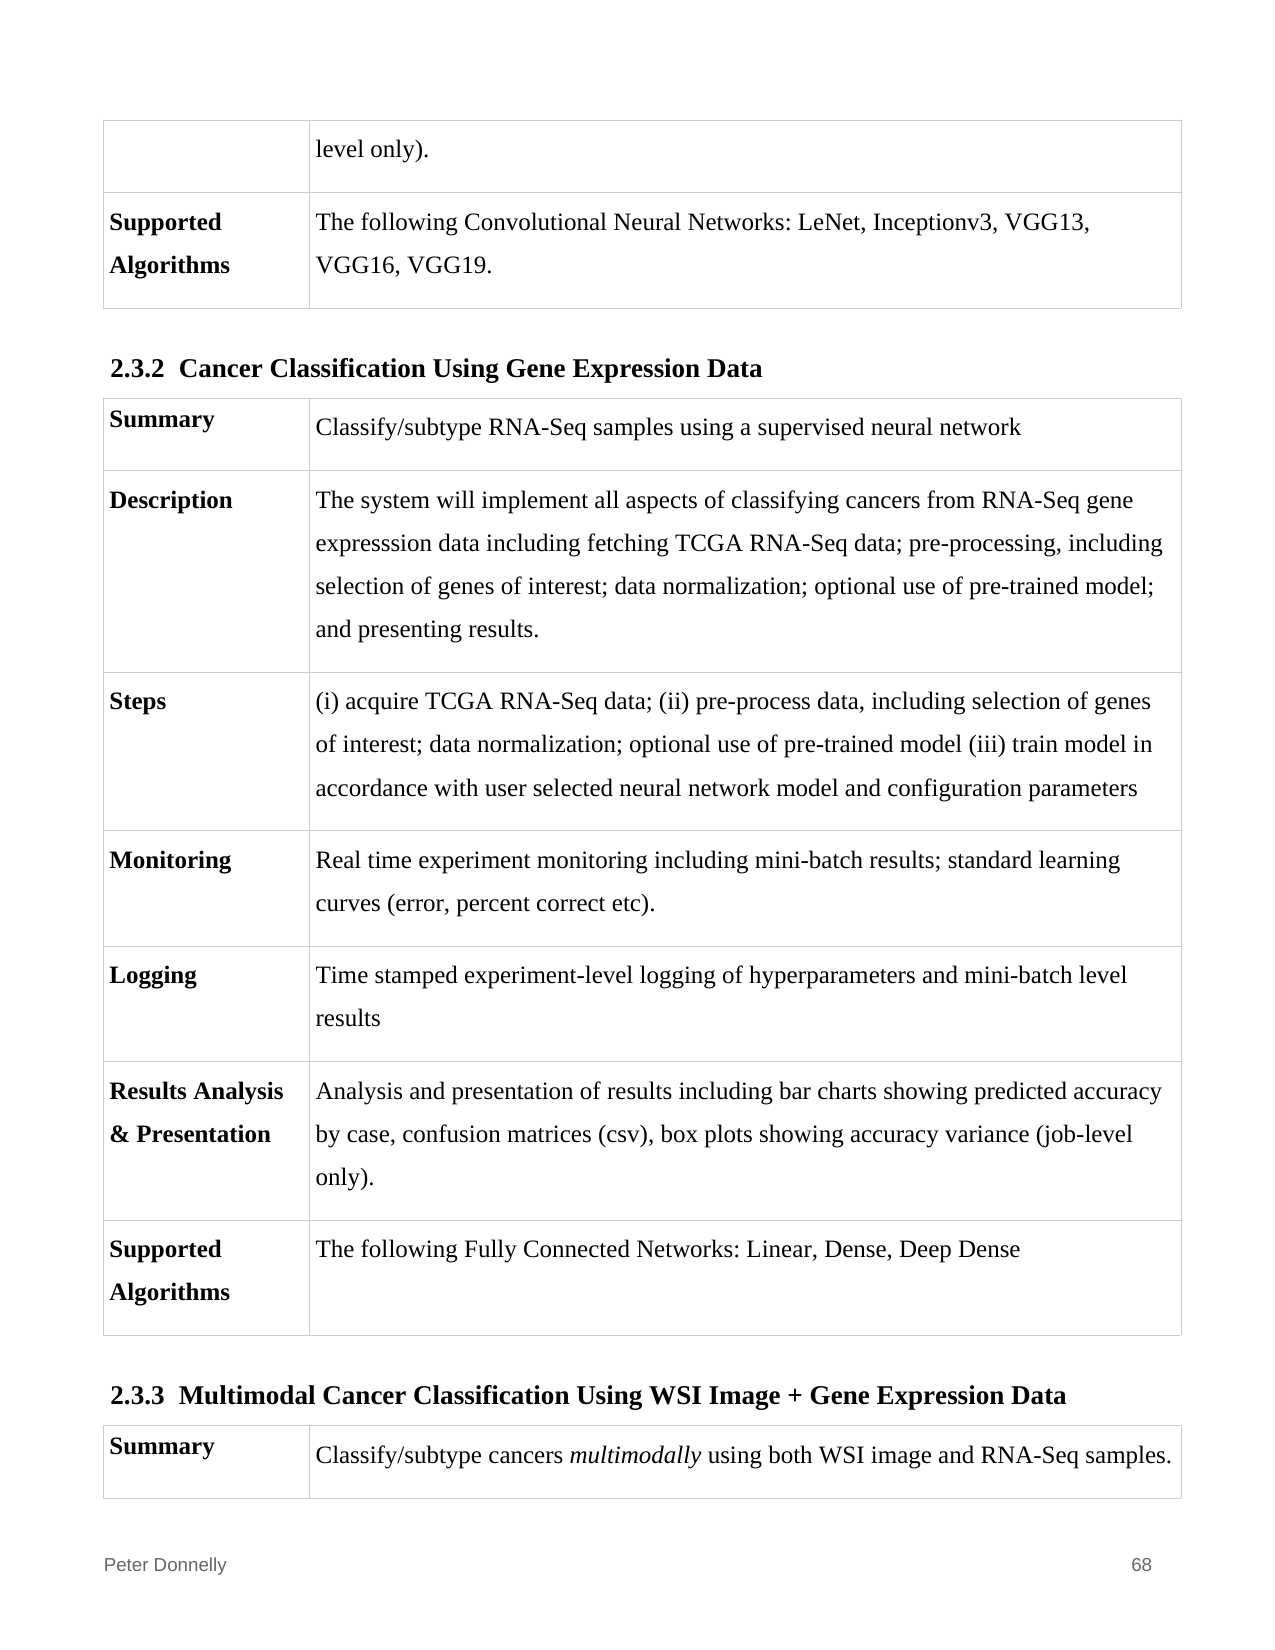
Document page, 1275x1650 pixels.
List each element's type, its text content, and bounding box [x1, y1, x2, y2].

table_cell Logging [104, 947, 309, 1061]
table_cell (i) acquire TCGA RNA-Seq data; (ii) pre-process data, including selection of genes of interest; data normalization; optional use of pre-trained model (iii) train model in accordance with user selected neural network model and configuration parameters [310, 673, 1181, 830]
table_cell level only). [310, 121, 1181, 192]
table_cell Analysis and presentation of results including bar charts showing predicted accuracy by case, confusion matrices (csv), box plots showing accuracy variance (job-level only). [310, 1062, 1181, 1220]
table_header Classify/subtype cancers multimodally using both WSI image and RNA-Seq samples. [310, 1426, 1181, 1498]
table_cell The system will implement all aspects of classifying cancers from RNA-Seq gene expresssion data including fetching TCGA RNA-Seq data; pre-processing, including selection of genes of interest; data normalization; optional use of pre-trained model; and presenting results. [310, 471, 1181, 672]
table_header Classify/subtype RNA-Seq samples using a supervised neural network [310, 399, 1181, 470]
table_cell Results Analysis & Presentation [104, 1062, 309, 1220]
table_cell Description [104, 471, 309, 672]
table_header Summary [104, 1426, 309, 1498]
table_cell Monitoring [104, 831, 309, 946]
subtitle Cancer Classification Using Gene Expression Data [103, 352, 1181, 383]
table_cell The following Convolutional Neural Networks: LeNet, Inceptionv3, VGG13, VGG16, VGG19. [310, 193, 1181, 307]
table_cell Time stamped experiment-level logging of hyperparameters and mini-batch level results [310, 947, 1181, 1061]
table_cell Supported Algorithms [104, 193, 309, 307]
table_cell The following Fully Connected Networks: Linear, Dense, Deep Dense [310, 1221, 1181, 1335]
table_cell [104, 121, 309, 192]
subtitle Multimodal Cancer Classification Using WSI Image + Gene Expression Data [103, 1379, 1181, 1411]
table_header Summary [104, 399, 309, 470]
table_cell Real time experiment monitoring including mini-batch results; standard learning curves (error, percent correct etc). [310, 831, 1181, 946]
table_cell Supported Algorithms [104, 1221, 309, 1335]
table_cell Steps [104, 673, 309, 830]
